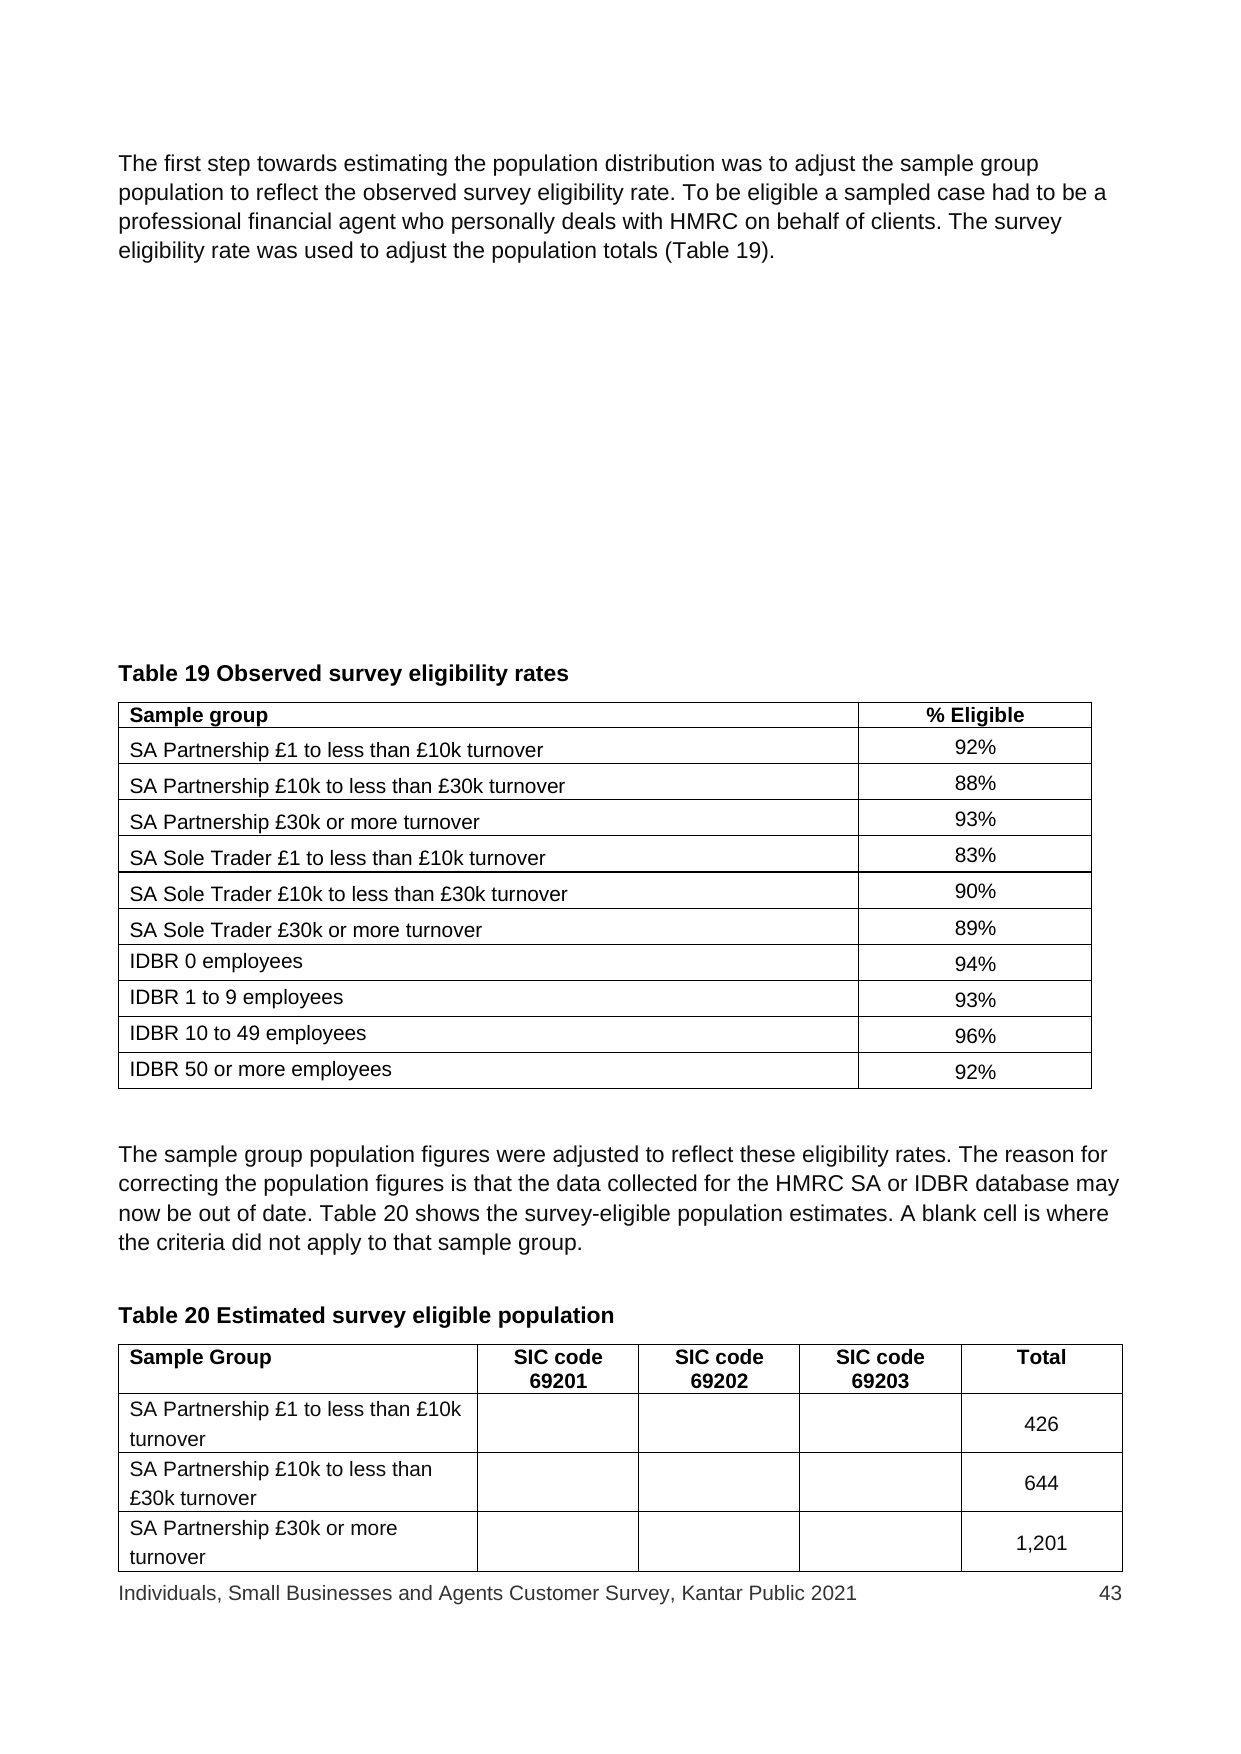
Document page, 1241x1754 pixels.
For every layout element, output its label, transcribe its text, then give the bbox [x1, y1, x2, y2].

table_cell [478, 1394, 638, 1452]
table_cell SA Partnership £10k to less than £30k turnover [119, 764, 858, 799]
text The first step towards estimating the population distribution was to adjust the sample group population to reflect the observed survey eligibility rate. To be eligible a sampled case had to be a professional financial agent who personally deals with HMRC on behalf of clients. The survey eligibility rate was used to adjust the population totals (Table 19). [118, 148, 1122, 264]
table_cell SA Sole Trader £10k to less than £30k turnover [119, 873, 858, 908]
table_cell SA Partnership £1 to less than £10k turnover [119, 728, 858, 763]
table_cell 88% [859, 764, 1091, 799]
table_cell [478, 1453, 638, 1511]
table_cell 90% [859, 873, 1091, 908]
table_cell SA Partnership £1 to less than £10k turnover [119, 1394, 477, 1452]
table_cell [800, 1394, 961, 1452]
table_cell [639, 1394, 799, 1452]
table_cell SA Partnership £30k or more turnover [119, 1512, 477, 1571]
table_cell [639, 1512, 799, 1571]
table_header SIC code 69202 [639, 1345, 799, 1392]
table_header SIC code 69201 [478, 1345, 638, 1392]
table_cell 426 [962, 1394, 1122, 1452]
text The sample group population figures were adjusted to reflect these eligibility rates. The reason for correcting the population figures is that the data collected for the HMRC SA or IDBR database may now be out of date. Table 20 shows the survey-eligible population estimates. A blank cell is where the criteria did not apply to that sample group. [118, 1139, 1122, 1256]
table_cell SA Partnership £10k to less than £30k turnover [119, 1453, 477, 1511]
text Table 19 Observed survey eligibility rates [118, 660, 1122, 687]
table_cell 83% [859, 836, 1091, 871]
table_cell 93% [859, 800, 1091, 835]
table_cell 92% [859, 1053, 1091, 1088]
table_cell SA Sole Trader £30k or more turnover [119, 909, 858, 944]
table_cell IDBR 50 or more employees [119, 1053, 858, 1088]
table_cell [800, 1453, 961, 1511]
table_cell 89% [859, 909, 1091, 944]
table_header % Eligible [859, 703, 1091, 727]
table_cell IDBR 0 employees [119, 945, 858, 980]
table_cell [639, 1453, 799, 1511]
table_header SIC code 69203 [800, 1345, 961, 1392]
table_cell SA Sole Trader £1 to less than £10k turnover [119, 836, 858, 871]
table_header Total [962, 1345, 1122, 1392]
table_cell 644 [962, 1453, 1122, 1511]
table_cell [478, 1512, 638, 1571]
table_cell IDBR 10 to 49 employees [119, 1017, 858, 1052]
table_cell 96% [859, 1017, 1091, 1052]
table_cell 94% [859, 945, 1091, 980]
table_cell SA Partnership £30k or more turnover [119, 800, 858, 835]
table_cell 92% [859, 728, 1091, 763]
text Table 20 Estimated survey eligible population [118, 1302, 1122, 1329]
table_cell 1,201 [962, 1512, 1122, 1571]
table_cell IDBR 1 to 9 employees [119, 981, 858, 1016]
table_cell [800, 1512, 961, 1571]
table_cell 93% [859, 981, 1091, 1016]
table_header Sample group [119, 703, 858, 727]
table_header Sample Group [119, 1345, 477, 1392]
